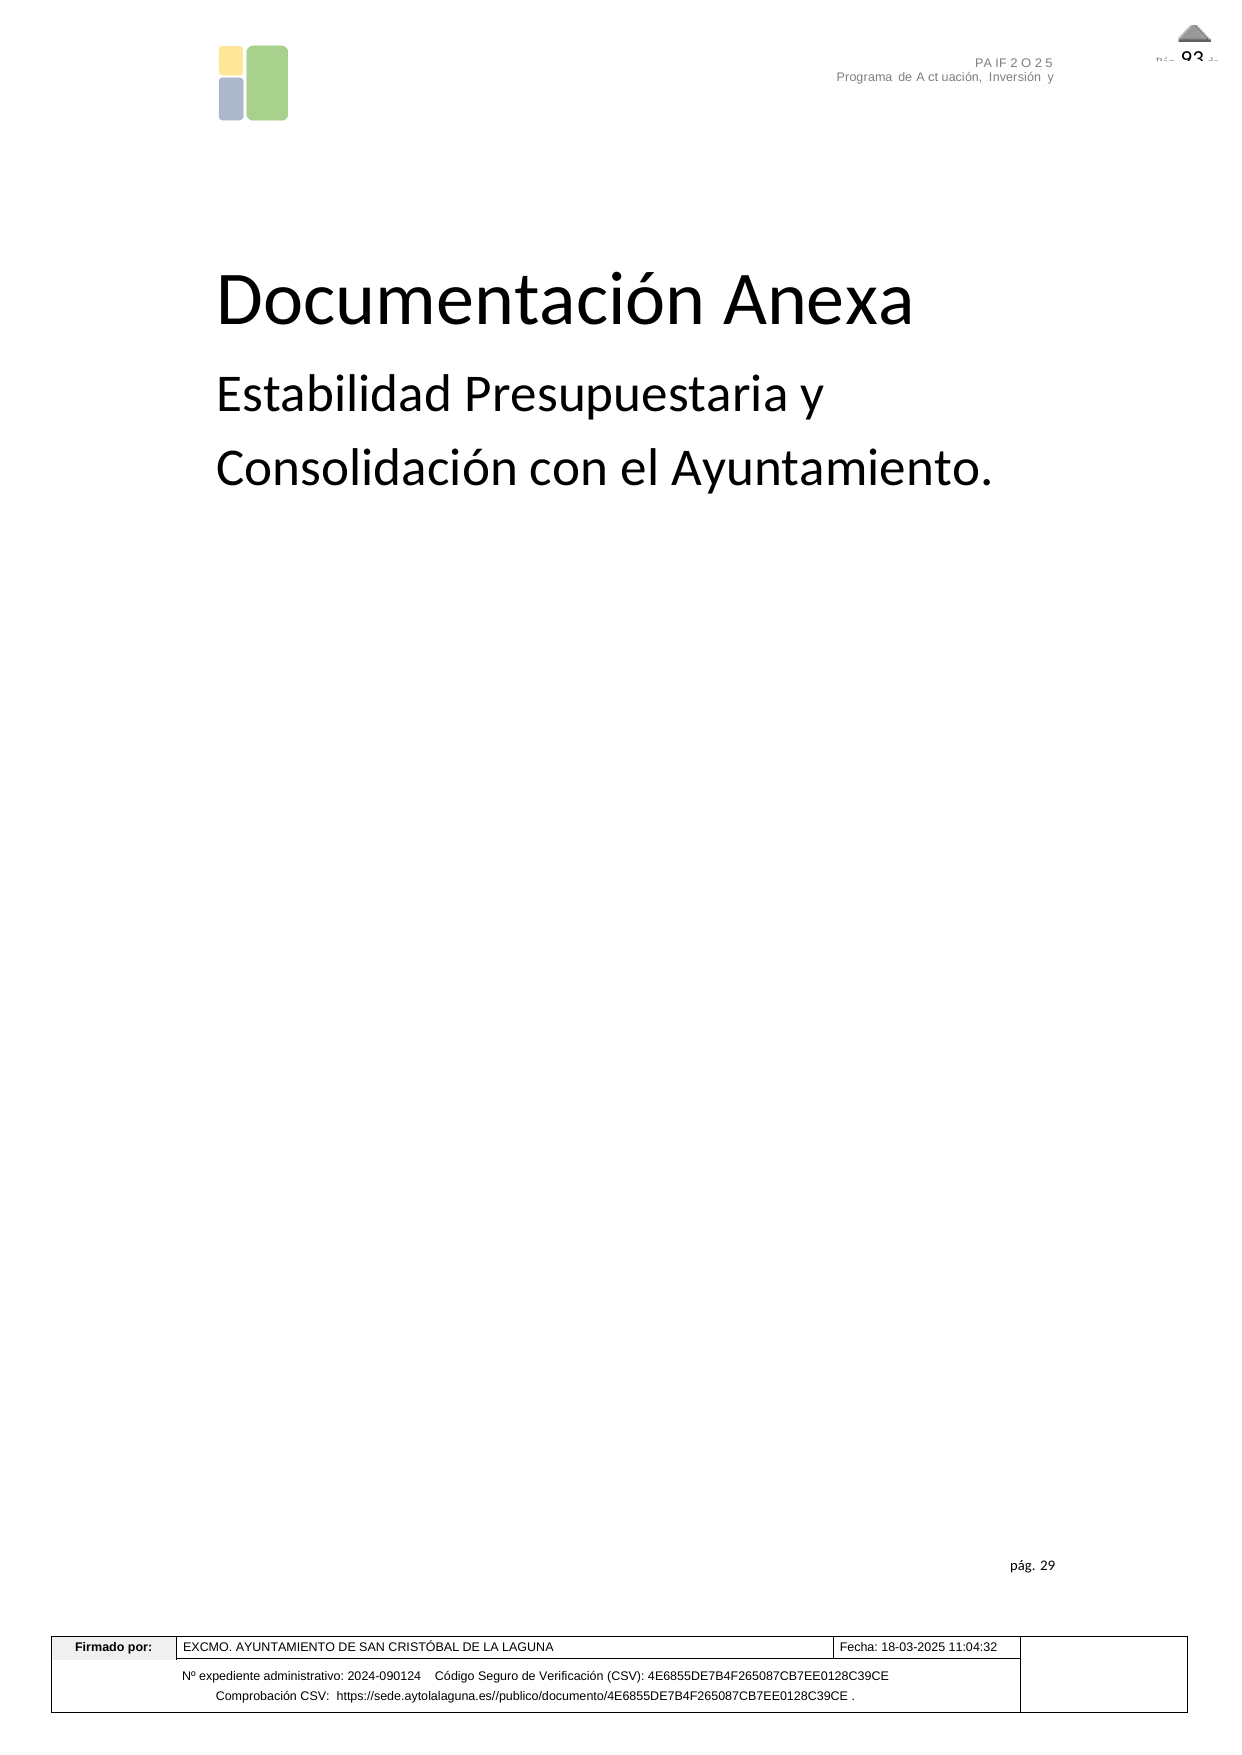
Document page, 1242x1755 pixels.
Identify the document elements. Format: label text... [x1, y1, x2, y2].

table_header EXCMO. AYUNTAMIENTO DE SAN CRISTÓBAL DE LA LAGUNA [177, 1637, 833, 1658]
text Documentación Anexa [216, 262, 1239, 346]
text Consolidación con el Ayuntamiento. [216, 434, 1239, 498]
table_header Firmado por: [52, 1637, 176, 1658]
text Estabilidad Presupuestaria y [216, 359, 1239, 424]
text pág. 29 [42, 1556, 1055, 1574]
table_header [1021, 1637, 1187, 1712]
table_header Fecha: 18-03-2025 11:04:32 [834, 1637, 1020, 1658]
table_cell Nº expediente administrativo: 2024-090124 Código Seguro de Verificación (CSV): 4E6855DE7B4F265087CB7EE0128C39CE Comprobación CSV: https://sede.aytolalaguna.es//publico/documento/4E6855DE7B4F265087CB7EE0128C39CE . [52, 1659, 1020, 1712]
